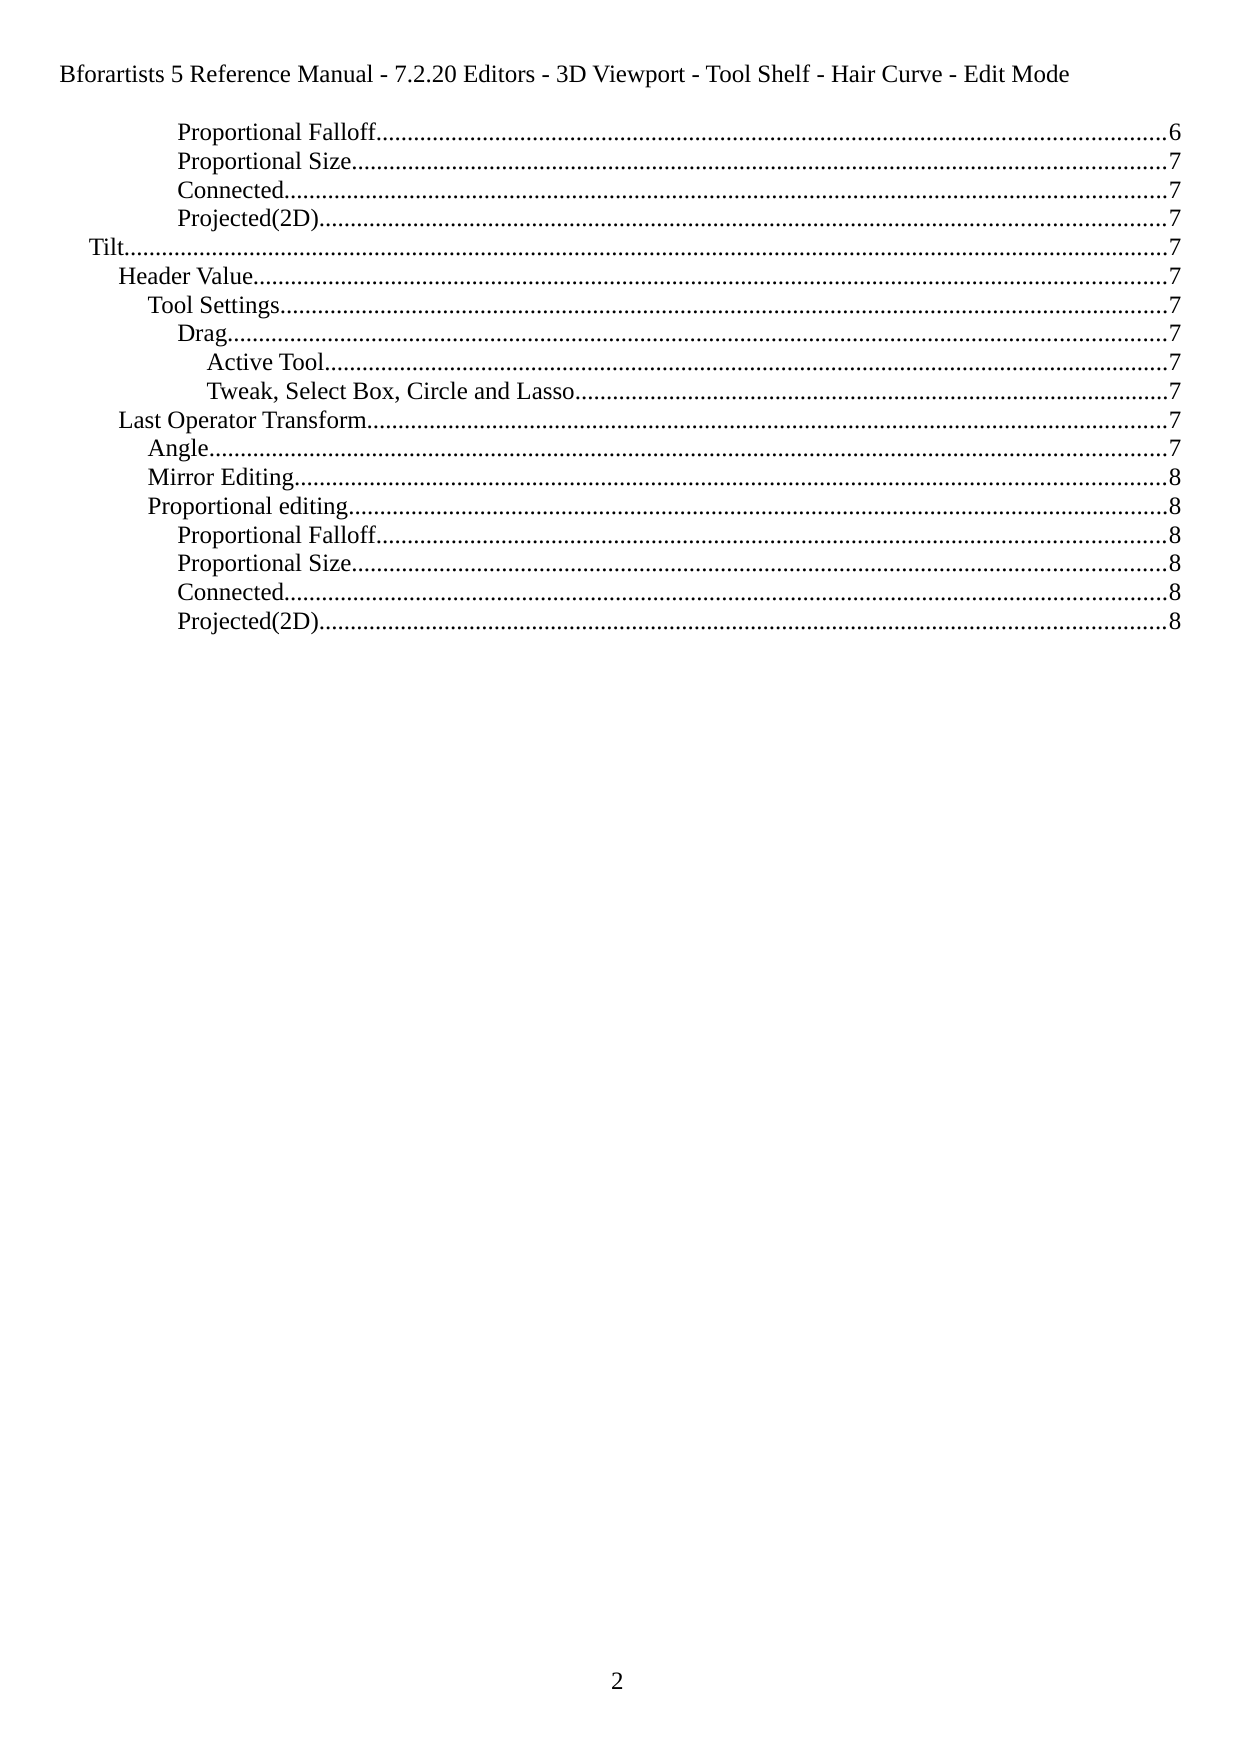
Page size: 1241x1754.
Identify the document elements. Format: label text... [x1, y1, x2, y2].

text Proportional Size 8 [177, 548, 1181, 577]
text Angle 7 [147, 433, 1181, 462]
text Proportional Falloff 8 [177, 520, 1181, 548]
text Mirror Editing 8 [147, 462, 1181, 491]
text Proportional editing 8 [147, 491, 1181, 520]
text Tool Settings 7 [147, 290, 1181, 318]
text Tweak, Select Box, Circle and Lasso 7 [206, 376, 1181, 405]
text Header Value 7 [118, 261, 1181, 290]
text Active Tool 7 [206, 347, 1181, 376]
text Connected 8 [177, 577, 1181, 606]
text Drag 7 [177, 318, 1181, 347]
text Projected(2D) 8 [177, 606, 1181, 635]
text Proportional Falloff 6 [177, 117, 1181, 146]
text Tilt 7 [88, 232, 1181, 261]
text Projected(2D) 7 [177, 203, 1181, 232]
text Proportional Size 7 [177, 146, 1181, 175]
text Last Operator Transform 7 [118, 405, 1181, 433]
text Connected 7 [177, 175, 1181, 203]
